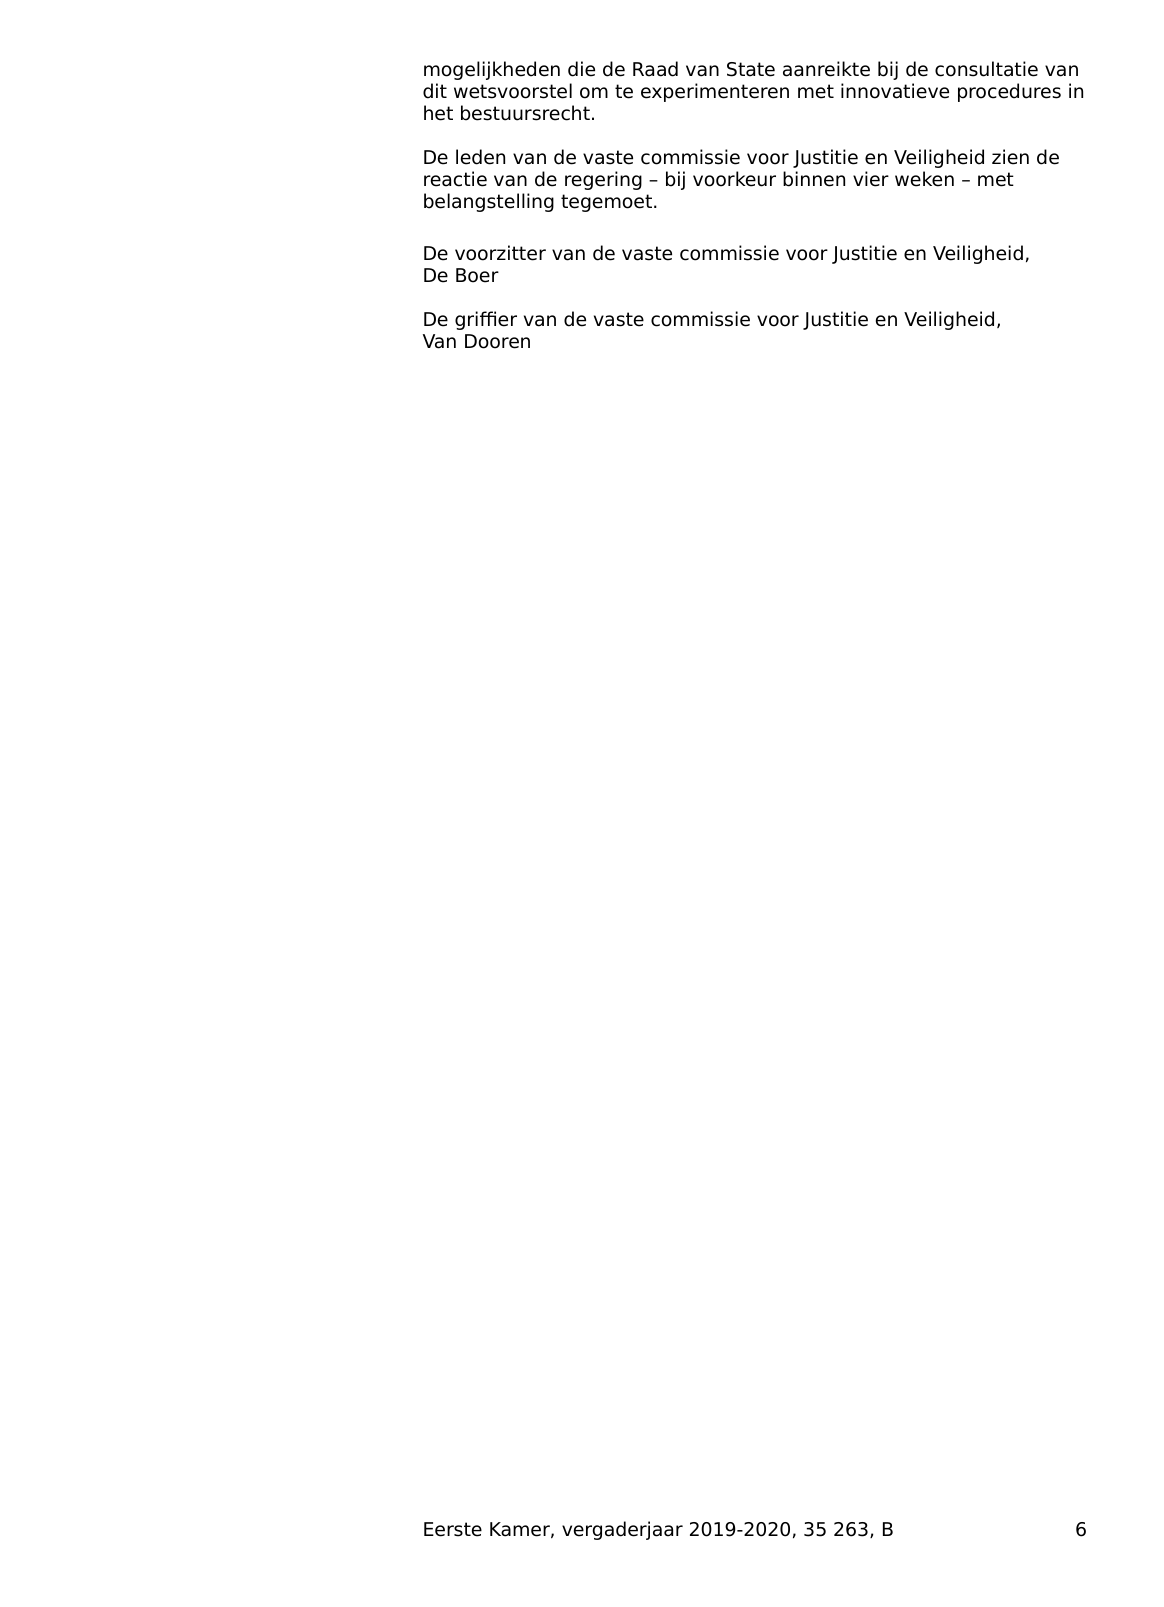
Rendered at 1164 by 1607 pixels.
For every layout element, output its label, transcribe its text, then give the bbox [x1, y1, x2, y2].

text De leden van de vaste commissie voor Justitie en Veiligheid zien de reactie van de regering – bij voorkeur binnen vier weken – met belangstelling tegemoet. [422, 147, 1087, 213]
text mogelijkheden die de Raad van State aanreikte bij de consultatie van dit wetsvoorstel om te experimenteren met innovatieve procedures in het bestuursrecht. [422, 59, 1087, 125]
text De voorzitter van de vaste commissie voor Justitie en Veiligheid, De Boer [422, 243, 1087, 287]
text De griffier van de vaste commissie voor Justitie en Veiligheid, Van Dooren [422, 309, 1087, 353]
